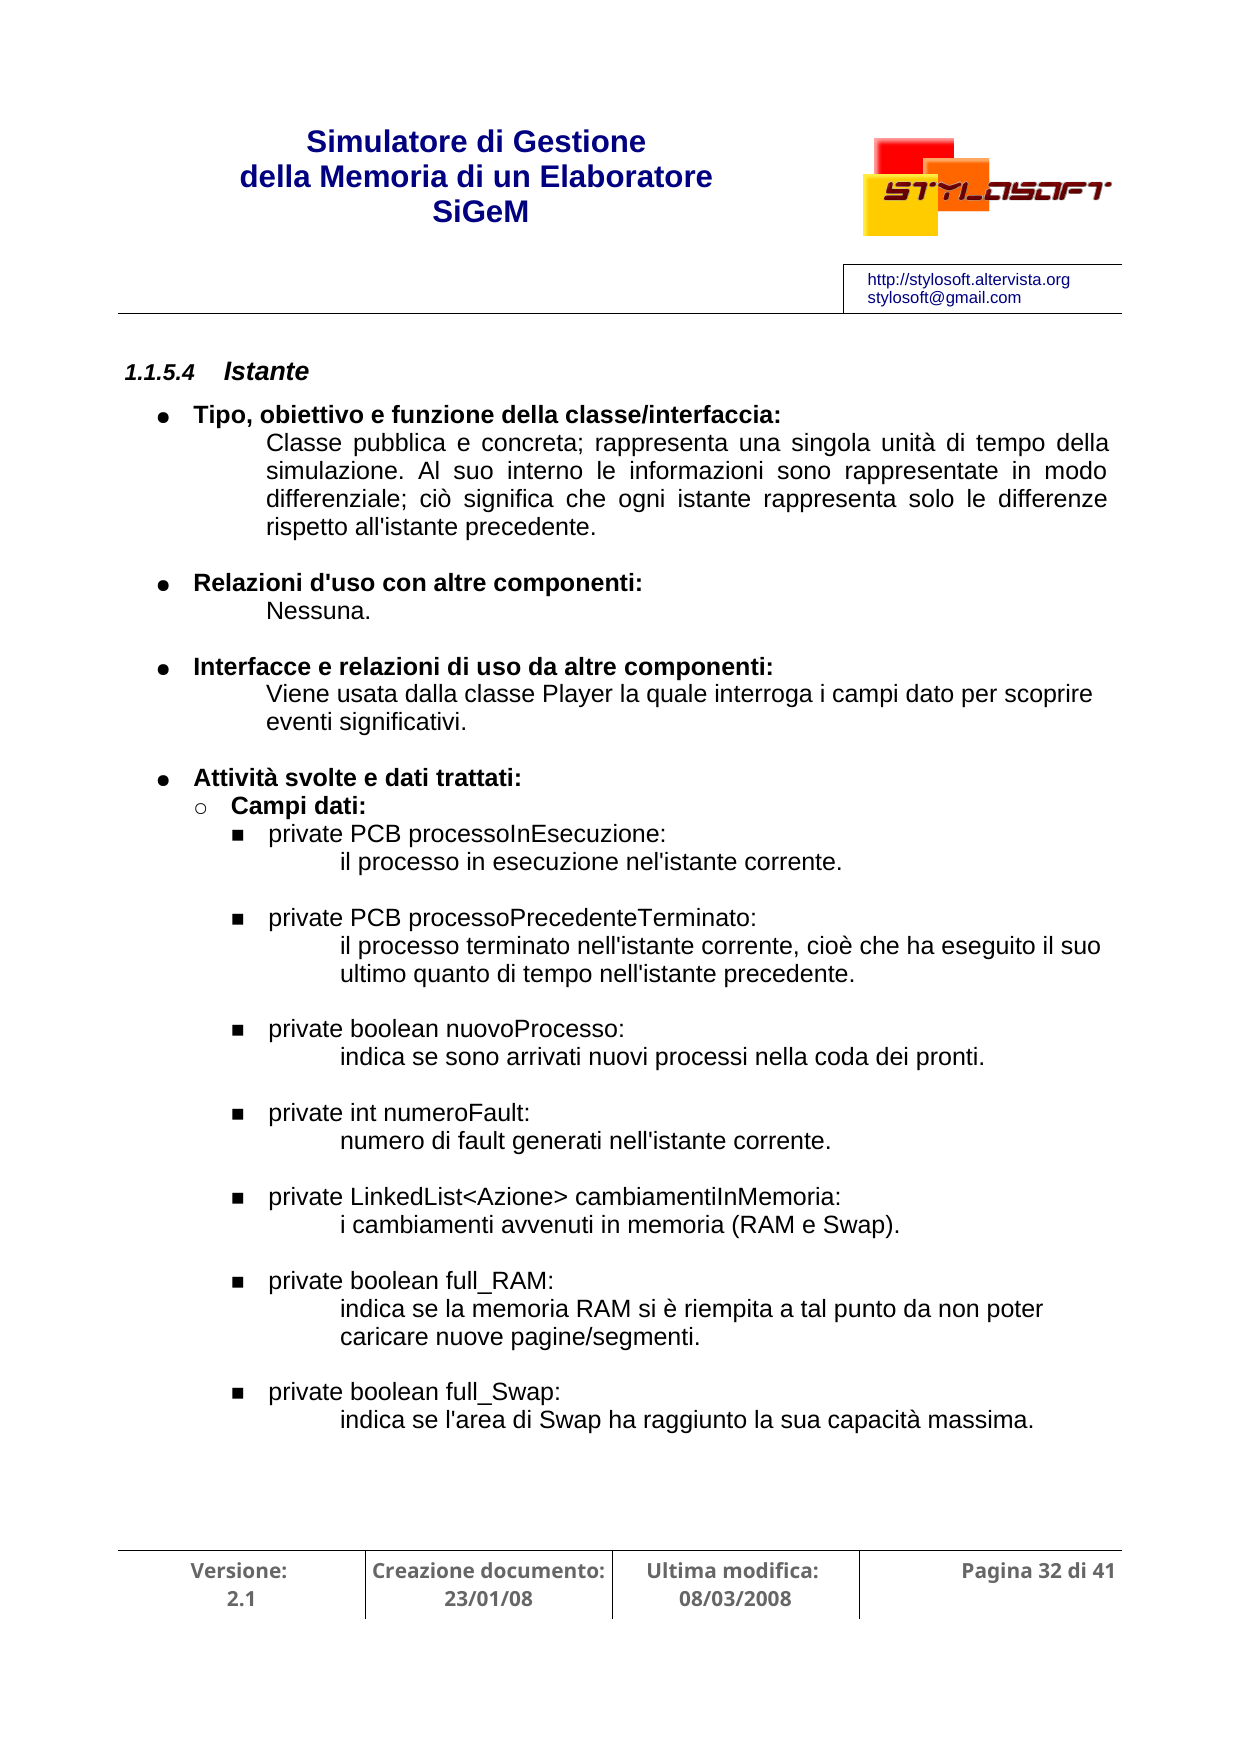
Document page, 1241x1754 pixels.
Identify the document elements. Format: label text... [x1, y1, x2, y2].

list private PCB processoInEsecuzione: [231, 820, 1122, 848]
list Interfacce e relazioni di uso da altre componenti: [156, 652, 1122, 680]
list private boolean full_Swap: [231, 1378, 1122, 1406]
list private PCB processoPrecedenteTerminato: [231, 903, 1122, 931]
text indica se sono arrivati nuovi processi nella coda dei pronti. [118, 1043, 1122, 1071]
text il processo in esecuzione nel'istante corrente. [118, 848, 1122, 876]
text i cambiamenti avvenuti in memoria (RAM e Swap). [118, 1211, 1122, 1238]
list Relazioni d'uso con altre componenti: [156, 568, 1122, 596]
text numero di fault generati nell'istante corrente. [118, 1127, 1122, 1155]
text indica se l'area di Swap ha raggiunto la sua capacità massima. [118, 1406, 1122, 1434]
text il processo terminato nell'istante corrente, cioè che ha eseguito il suo ultimo quanto di tempo nell'istante precedente. [118, 931, 1122, 987]
picture [848, 123, 1117, 247]
list Classe pubblica e concreta; rappresenta una singola unità di tempo della simulazione. Al suo interno le informazioni sono rappresentate in modo differenziale; ciò significa che ogni istante rappresenta solo le differenze rispetto all'istante precedente. [156, 429, 1122, 541]
list Nessuna. [156, 596, 1122, 624]
list private boolean full_RAM: [231, 1266, 1122, 1294]
list private boolean nuovoProcesso: [231, 1015, 1122, 1043]
list Campi dati: [193, 792, 1122, 820]
list Viene usata dalla classe Player la quale interroga i campi dato per scoprire eventi significativi. [156, 680, 1122, 736]
list Attività svolte e dati trattati: [156, 764, 1122, 792]
list private LinkedList<Azione> cambiamentiInMemoria: [231, 1183, 1122, 1211]
list private int numeroFault: [231, 1099, 1122, 1127]
list Tipo, obiettivo e funzione della classe/interfaccia: [156, 401, 1122, 429]
text indica se la memoria RAM si è riempita a tal punto da non poter caricare nuove pagine/segmenti. [118, 1294, 1122, 1350]
subtitle Istante [118, 357, 1122, 386]
